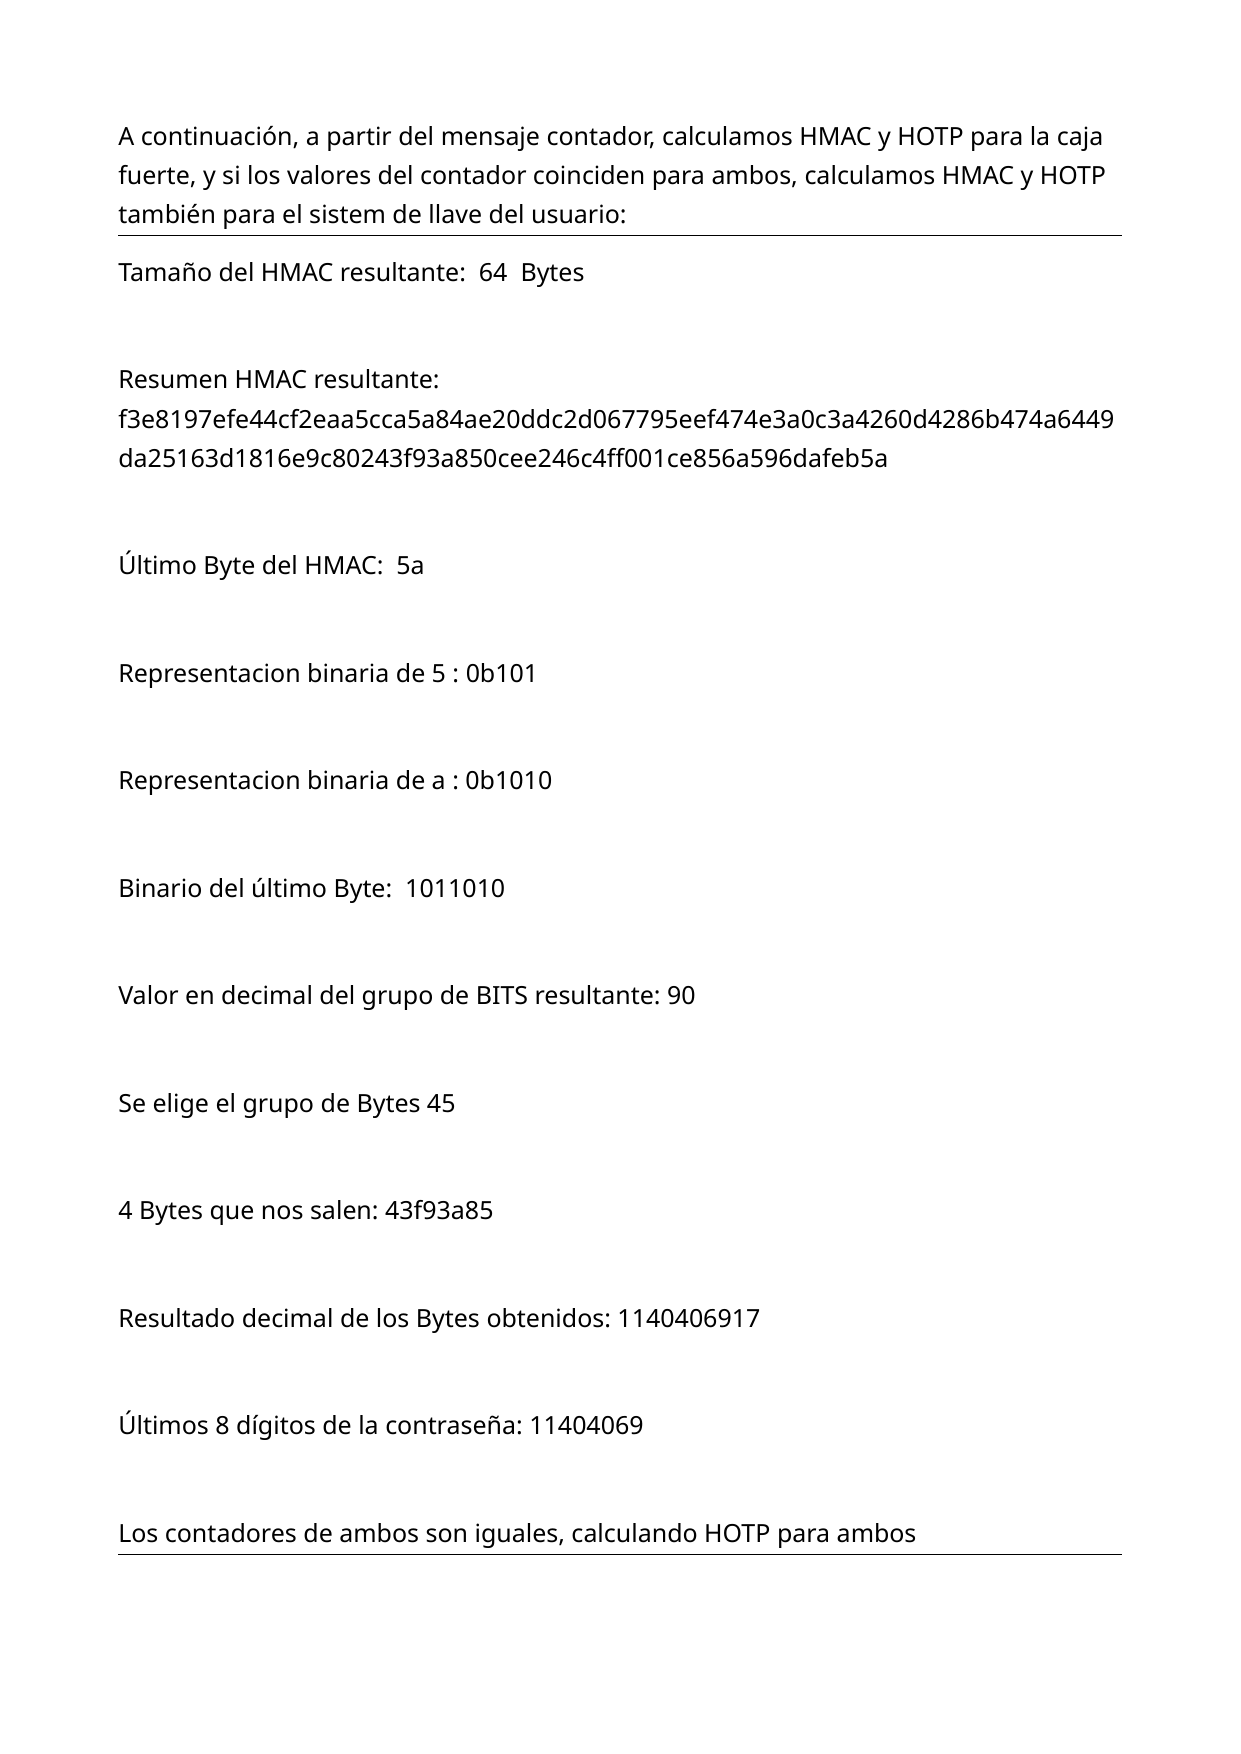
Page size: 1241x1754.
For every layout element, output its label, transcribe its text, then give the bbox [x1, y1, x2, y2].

text Últimos 8 dígitos de la contraseña: 11404069 [118, 1408, 1122, 1442]
text 4 Bytes que nos salen: 43f93a85 [118, 1193, 1122, 1227]
text Último Byte del HMAC: 5a [118, 548, 1122, 582]
text Representacion binaria de a : 0b1010 [118, 763, 1122, 797]
text Resultado decimal de los Bytes obtenidos: 1140406917 [118, 1301, 1122, 1334]
text Valor en decimal del grupo de BITS resultante: 90 [118, 978, 1122, 1012]
text Representacion binaria de 5 : 0b101 [118, 656, 1122, 689]
text Binario del último Byte: 1011010 [118, 871, 1122, 904]
text Los contadores de ambos son iguales, calculando HOTP para ambos [118, 1516, 1122, 1554]
text Resumen HMAC resultante: f3e8197efe44cf2eaa5cca5a84ae20ddc2d067795eef474e3a0c3a4260d4286b474a6449da25163d1816e9c80243f93a850cee246c4ff001ce856a596dafeb5a [118, 362, 1122, 474]
text Se elige el grupo de Bytes 45 [118, 1086, 1122, 1119]
text Tamaño del HMAC resultante: 64 Bytes [118, 255, 1122, 289]
text A continuación, a partir del mensaje contador, calculamos HMAC y HOTP para la caja fuerte, y si los valores del contador coinciden para ambos, calculamos HMAC y HOTP también para el sistem de llave del usuario: [118, 118, 1122, 235]
